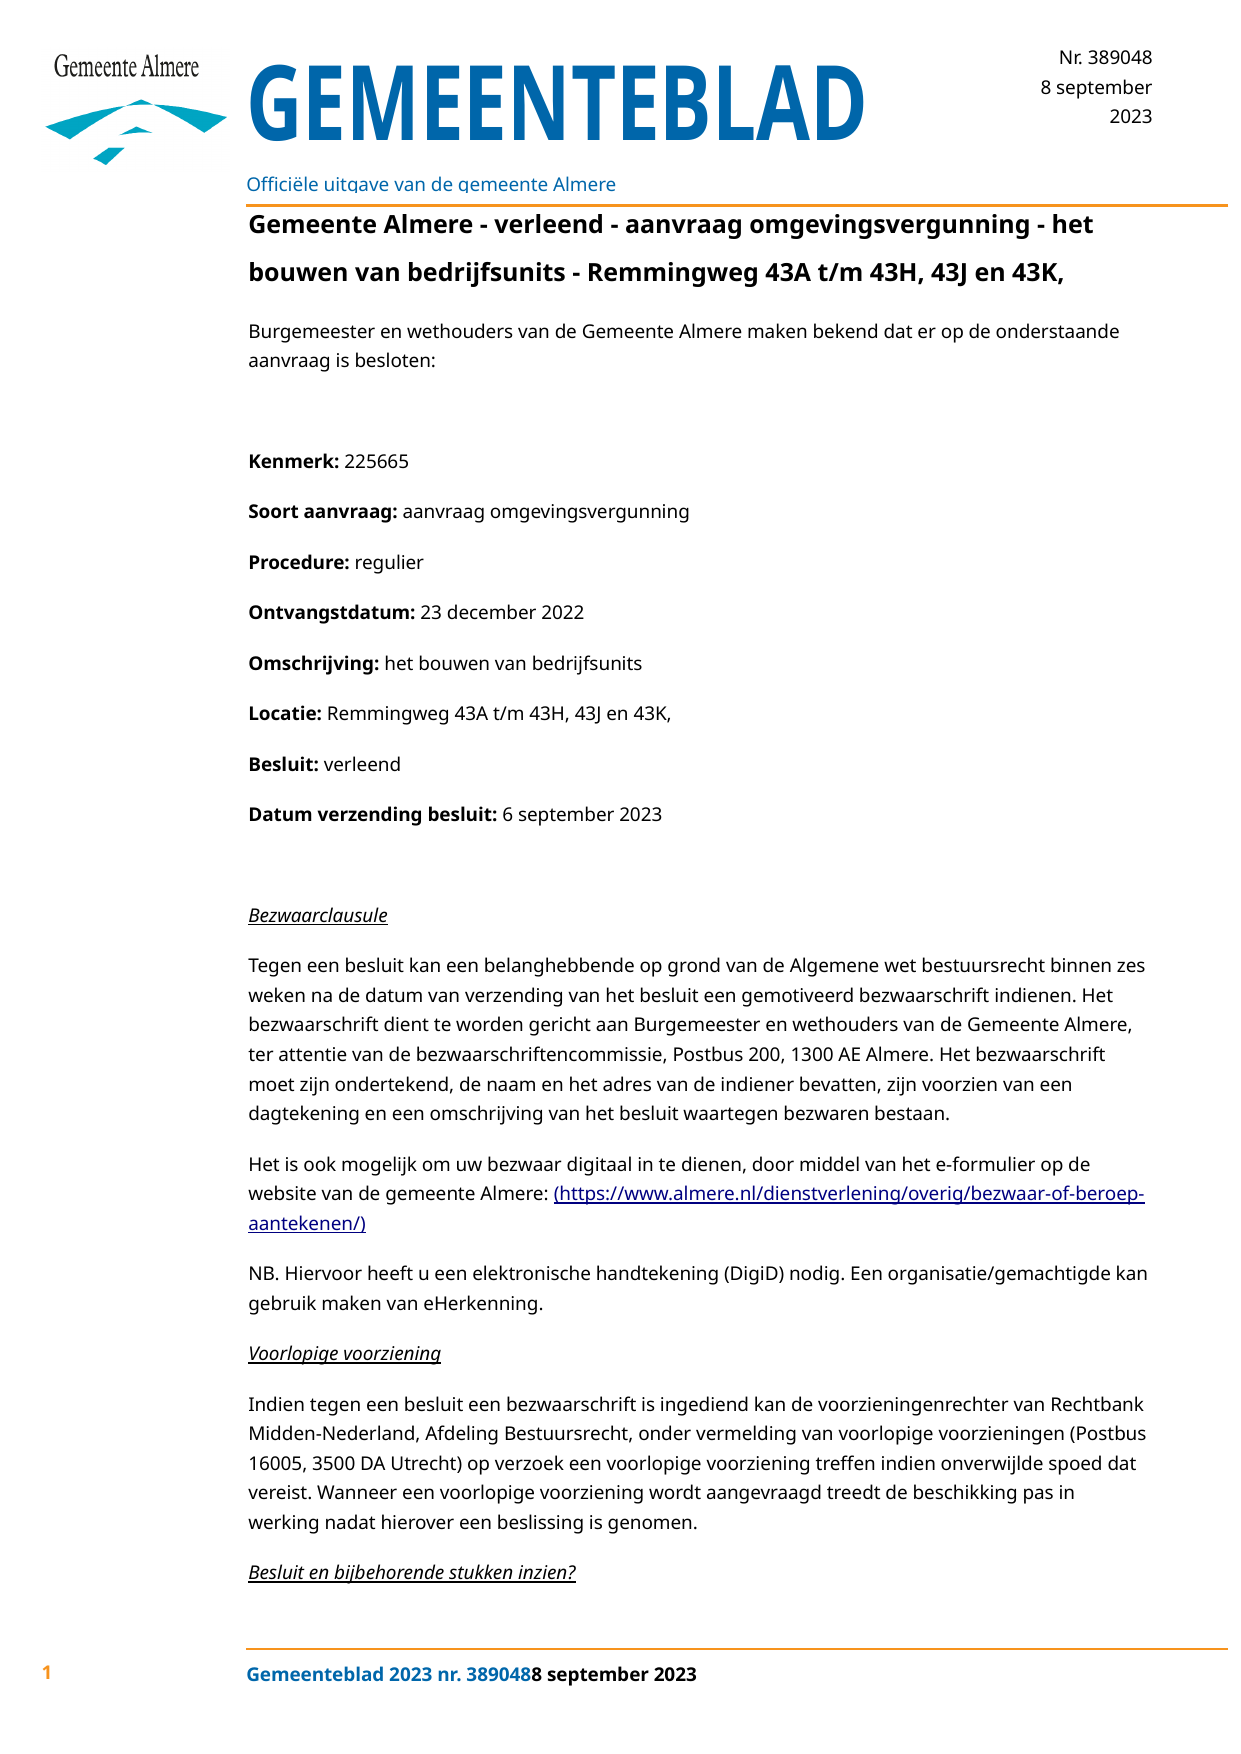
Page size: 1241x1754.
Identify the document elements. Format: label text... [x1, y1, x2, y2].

text Kenmerk: 225665 [248, 448, 1152, 474]
text Burgemeester en wethouders van de Gemeente Almere maken bekend dat er op de onderstaande aanvraag is besloten: [248, 318, 1152, 373]
picture [41, 47, 231, 172]
text Voorlopige voorziening [248, 1340, 1152, 1366]
text Soort aanvraag: aanvraag omgevingsvergunning [248, 499, 1152, 524]
text NB. Hiervoor heeft u een elektronische handtekening (DigiD) nodig. Een organisatie/gemachtigde kan gebruik maken van eHerkenning. [248, 1260, 1152, 1316]
text Datum verzending besluit: 6 september 2023 [248, 801, 1152, 827]
text Het is ook mogelijk om uw bezwaar digitaal in te dienen, door middel van het e-formulier op de website van de gemeente Almere: (https://www.almere.nl/dienstverlening/overig/bezwaar-of-beroep-aantekenen/) [248, 1151, 1152, 1236]
text Besluit en bijbehorende stukken inzien? [248, 1559, 1152, 1585]
text Ontvangstdatum: 23 december 2022 [248, 599, 1152, 625]
text Indien tegen een besluit een bezwaarschrift is ingediend kan de voorzieningenrechter van Rechtbank Midden-Nederland, Afdeling Bestuursrecht, onder vermelding van voorlopige voorzieningen (Postbus 16005, 3500 DA Utrecht) op verzoek een voorlopige voorziening treffen indien onverwijlde spoed dat vereist. Wanneer een voorlopige voorziening wordt aangevraagd treedt de beschikking pas in werking nadat hierover een beslissing is genomen. [248, 1391, 1152, 1535]
text Gemeente Almere - verleend - aanvraag omgevingsvergunning - het bouwen van bedrijfsunits - Remmingweg 43A t/m 43H, 43J en 43K, [248, 207, 1152, 288]
text Besluit: verleend [248, 751, 1152, 777]
text Bezwaarclausule [248, 902, 1152, 928]
text Omschrijving: het bouwen van bedrijfsunits [248, 650, 1152, 676]
text Procedure: regulier [248, 549, 1152, 575]
text Tegen een besluit kan een belanghebbende op grond van de Algemene wet bestuursrecht binnen zes weken na de datum van verzending van het besluit een gemotiveerd bezwaarschrift indienen. Het bezwaarschrift dient te worden gericht aan Burgemeester en wethouders van de Gemeente Almere, ter attentie van de bezwaarschriftencommissie, Postbus 200, 1300 AE Almere. Het bezwaarschrift moet zijn ondertekend, de naam en het adres van de indiener bevatten, zijn voorzien van een dagtekening en een omschrijving van het besluit waartegen bezwaren bestaan. [248, 952, 1152, 1126]
text Locatie: Remmingweg 43A t/m 43H, 43J en 43K, [248, 700, 1152, 726]
